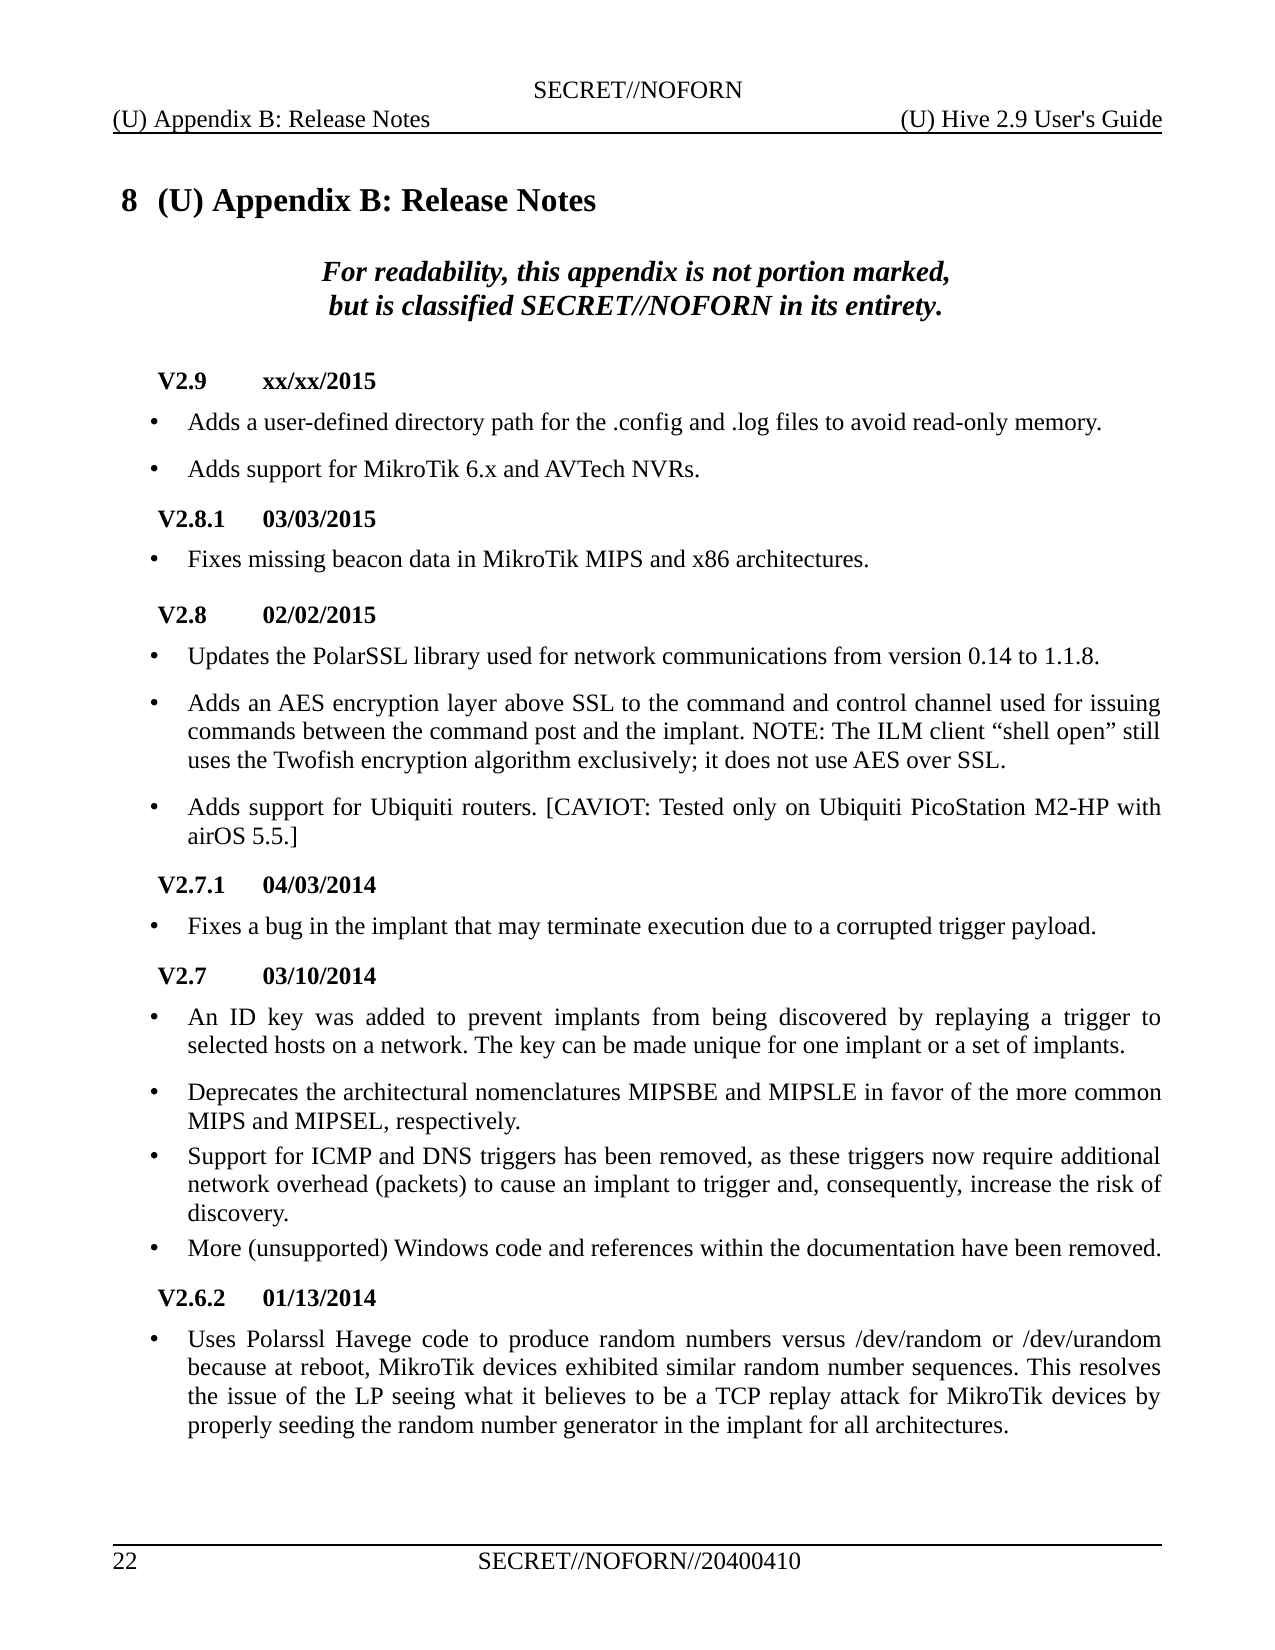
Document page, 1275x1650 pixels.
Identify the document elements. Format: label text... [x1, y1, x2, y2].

text For readability, this appendix is not portion marked, but is classified SECRET//NOFORN in its entirety. [112, 254, 1162, 321]
list Deprecates the architectural nomenclatures MIPSBE and MIPSLE in favor of the more common MIPS and MIPSEL, respectively. [150, 1077, 1162, 1135]
subtitle V2.8 02/02/2015 [157, 600, 1162, 629]
subtitle V2.7.1 04/03/2014 [157, 871, 1162, 899]
subtitle V2.6.2 01/13/2014 [157, 1283, 1162, 1312]
list Updates the PolarSSL library used for network communications from version 0.14 to 1.1.8. [150, 641, 1162, 670]
subtitle V2.7 03/10/2014 [157, 961, 1162, 990]
list Adds an AES encryption layer above SSL to the command and control channel used for issuing commands between the command post and the implant. NOTE: The ILM client “shell open” still uses the Twofish encryption algorithm exclusively; it does not use AES over SSL. [150, 688, 1162, 774]
subtitle V2.8.1 03/03/2015 [157, 504, 1162, 532]
list Fixes a bug in the implant that may terminate execution due to a corrupted trigger payload. [150, 911, 1162, 940]
list Support for ICMP and DNS triggers has been removed, as these triggers now require additional network overhead (packets) to cause an implant to trigger and, consequently, increase the risk of discovery. [150, 1141, 1162, 1227]
subtitle (U) Appendix B: Release Notes [112, 180, 1162, 218]
list Adds support for Ubiquiti routers. [CAVIOT: Tested only on Ubiquiti PicoStation M2-HP with airOS 5.5.] [150, 792, 1162, 849]
list Adds a user-defined directory path for the .config and .log files to avoid read-only memory. [150, 407, 1162, 436]
list Adds support for MikroTik 6.x and AVTech NVRs. [150, 454, 1162, 483]
subtitle V2.9 xx/xx/2015 [157, 366, 1162, 395]
list More (unsupported) Windows code and references within the documentation have been removed. [150, 1233, 1162, 1262]
list Fixes missing beacon data in MikroTik MIPS and x86 architectures. [150, 544, 1162, 573]
list An ID key was added to prevent implants from being discovered by replaying a trigger to selected hosts on a network. The key can be made unique for one implant or a set of implants. [150, 1002, 1162, 1059]
list Uses Polarssl Havege code to produce random numbers versus /dev/random or /dev/urandom because at reboot, MikroTik devices exhibited similar random number sequences. This resolves the issue of the LP seeing what it believes to be a TCP replay attack for MikroTik devices by properly seeding the random number generator in the implant for all architectures. [150, 1324, 1162, 1439]
